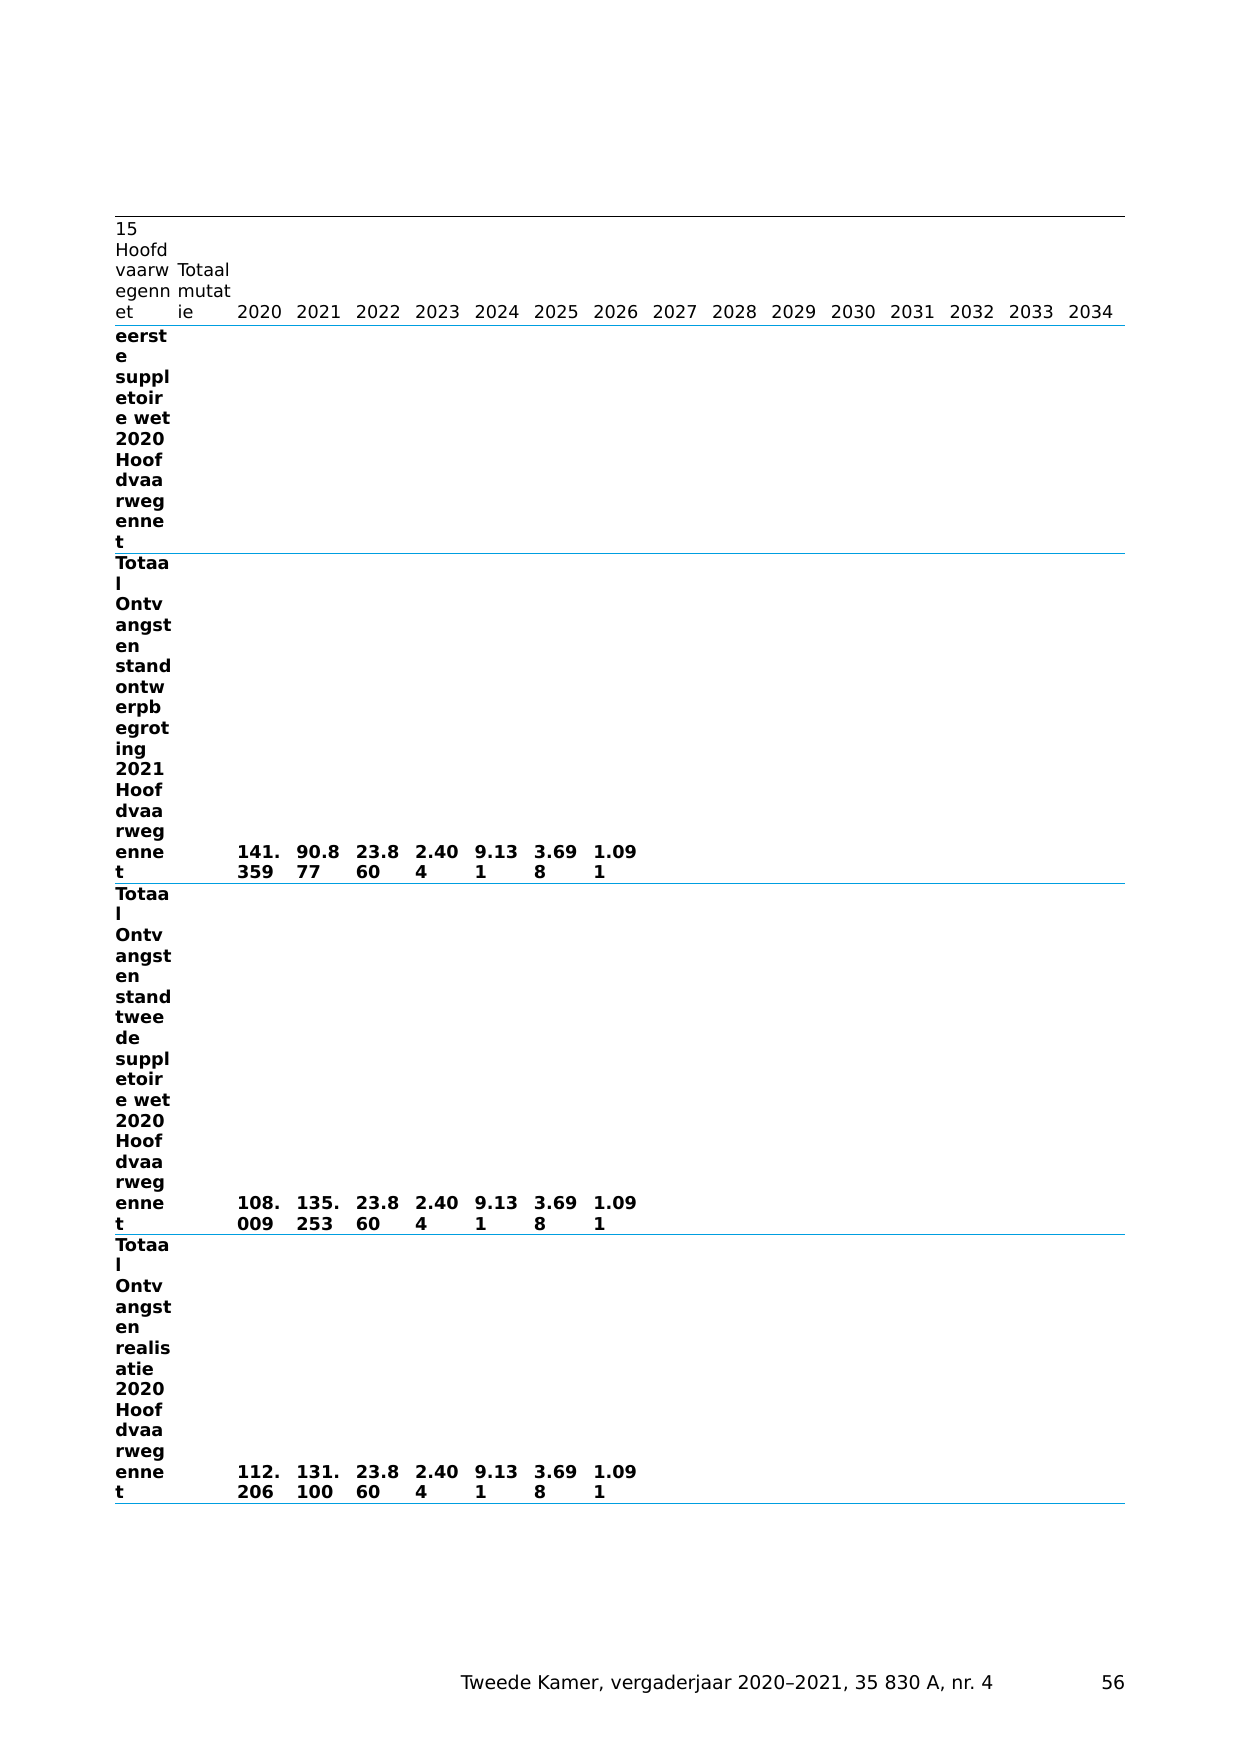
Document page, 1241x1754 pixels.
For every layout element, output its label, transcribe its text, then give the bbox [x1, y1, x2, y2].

table_cell 2020 [234, 217, 293, 325]
table_cell [175, 884, 234, 1234]
table_cell 1.091 [590, 554, 649, 883]
table_cell [887, 884, 946, 1234]
table_cell [946, 1235, 1006, 1503]
table_cell [412, 326, 471, 553]
table_cell [709, 884, 768, 1234]
table_cell [768, 884, 828, 1234]
table_cell 2032 [946, 217, 1006, 325]
table_cell 3.698 [531, 554, 590, 883]
table_cell [887, 326, 946, 553]
table_cell [531, 326, 590, 553]
table_cell [768, 1235, 828, 1503]
table_cell 3.698 [531, 884, 590, 1234]
table_cell Totaal Ontvangsten stand tweede suppletoire wet 2020 Hoofdvaarwegennet [115, 884, 174, 1234]
table_cell 2024 [471, 217, 531, 325]
table_cell [1065, 884, 1125, 1234]
table_cell [946, 326, 1006, 553]
table_cell 1.091 [590, 884, 649, 1234]
table_cell [1065, 554, 1125, 883]
table_cell [828, 554, 887, 883]
table_cell [828, 884, 887, 1234]
table_cell [471, 326, 531, 553]
table_cell [353, 326, 412, 553]
table_cell [1006, 326, 1065, 553]
table_cell 2026 [590, 217, 649, 325]
table_cell 2033 [1006, 217, 1065, 325]
table_cell [175, 1235, 234, 1503]
table_cell 2023 [412, 217, 471, 325]
table_cell 15 Hoofdvaarwegennet [115, 217, 174, 325]
table_cell 9.131 [471, 884, 531, 1234]
table_cell [650, 884, 709, 1234]
table_cell 23.860 [353, 554, 412, 883]
table_cell 90.877 [293, 554, 353, 883]
table_cell [1006, 1235, 1065, 1503]
table_cell [887, 554, 946, 883]
table_cell [768, 554, 828, 883]
table_cell [175, 326, 234, 553]
table_cell 9.131 [471, 1235, 531, 1503]
table_cell 2.404 [412, 884, 471, 1234]
table_cell 2030 [828, 217, 887, 325]
table_cell 108.009 [234, 884, 293, 1234]
table_cell [1006, 554, 1065, 883]
table_cell 2034 [1065, 217, 1125, 325]
table_cell [946, 554, 1006, 883]
table_cell 131.100 [293, 1235, 353, 1503]
table_cell 2028 [709, 217, 768, 325]
table_cell [650, 554, 709, 883]
table_cell 9.131 [471, 554, 531, 883]
table_cell 2.404 [412, 1235, 471, 1503]
table_cell 141.359 [234, 554, 293, 883]
table_cell [887, 1235, 946, 1503]
table_cell [1065, 326, 1125, 553]
table_cell [650, 326, 709, 553]
table_cell 2031 [887, 217, 946, 325]
table_cell 112.206 [234, 1235, 293, 1503]
table_cell 2022 [353, 217, 412, 325]
table_cell Totaal Ontvangsten stand ontwerpbegroting 2021 Hoofdvaarwegennet [115, 554, 174, 883]
table_cell [293, 326, 353, 553]
table_cell [709, 1235, 768, 1503]
table_cell [650, 1235, 709, 1503]
table_cell [175, 554, 234, 883]
table_cell eerste suppletoire wet 2020 Hoofdvaarwegennet [115, 326, 174, 553]
table_header Tabel 4 Artikel 15 Hoofdvaarwegennet [115, 191, 1125, 216]
table_cell 23.860 [353, 1235, 412, 1503]
table_cell 2025 [531, 217, 590, 325]
table_cell 2029 [768, 217, 828, 325]
table_cell [590, 326, 649, 553]
table_cell [234, 326, 293, 553]
table_cell 2.404 [412, 554, 471, 883]
table_cell [1006, 884, 1065, 1234]
table_cell 2021 [293, 217, 353, 325]
table_cell [946, 884, 1006, 1234]
table_cell [709, 326, 768, 553]
table_cell 1.091 [590, 1235, 649, 1503]
table_cell 135.253 [293, 884, 353, 1234]
table_cell [828, 326, 887, 553]
table_cell [1065, 1235, 1125, 1503]
table_cell 23.860 [353, 884, 412, 1234]
table_cell Totaal mutatie [175, 217, 234, 325]
table_cell [768, 326, 828, 553]
table_cell 3.698 [531, 1235, 590, 1503]
table_cell [709, 554, 768, 883]
table_cell [828, 1235, 887, 1503]
table_cell Totaal Ontvangsten realisatie 2020 Hoofdvaarwegennet [115, 1235, 174, 1503]
table_cell 2027 [650, 217, 709, 325]
